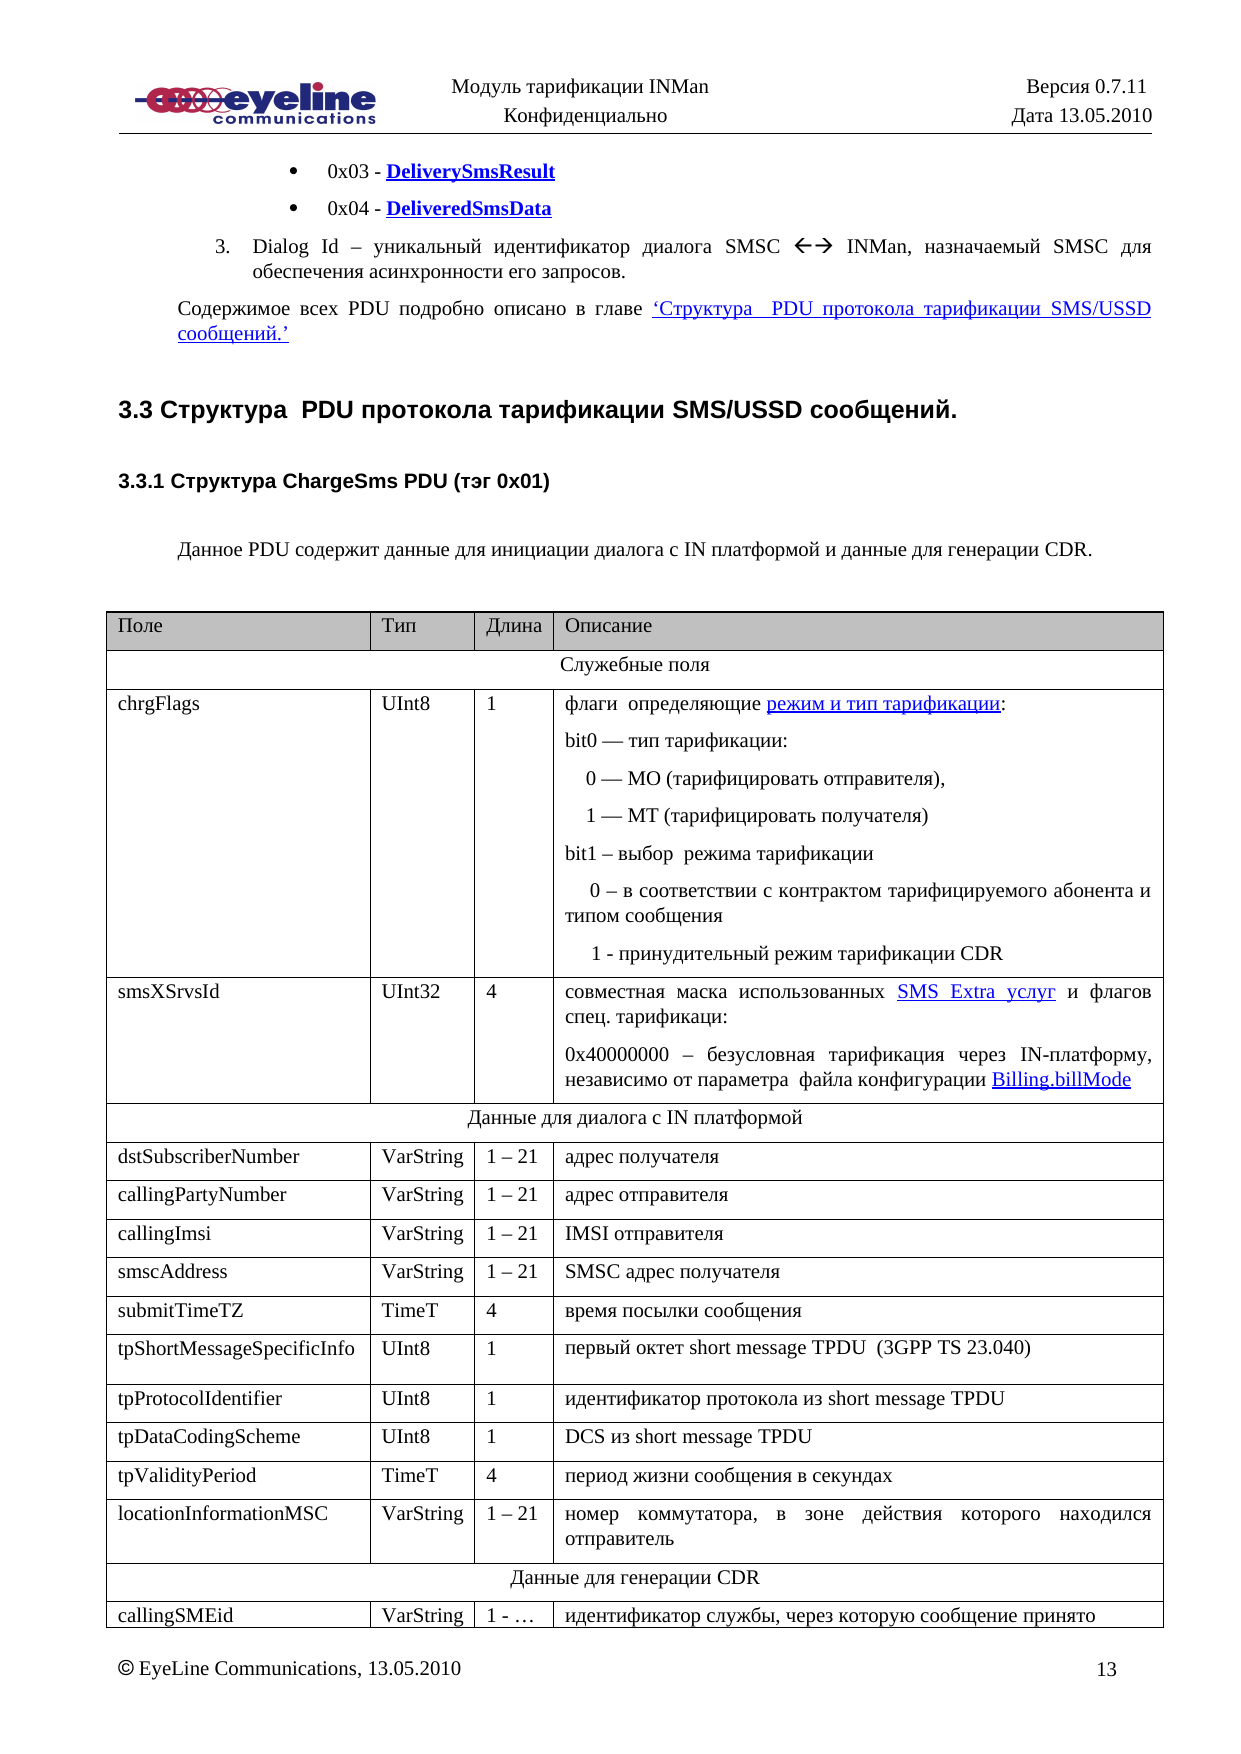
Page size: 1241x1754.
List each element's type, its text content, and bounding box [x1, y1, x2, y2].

table_cell VarString [371, 1602, 474, 1627]
table_cell UInt8 [371, 1335, 474, 1383]
table_cell 1 [475, 1423, 553, 1461]
table_cell Служебные поля [107, 651, 1163, 688]
table_cell 1 – 21 [475, 1500, 553, 1563]
table_header Тип [371, 613, 474, 650]
table_cell callingSMEid [107, 1602, 370, 1627]
table_cell флаги определяющие режим и тип тарификации: bit0 — тип тарификации: 0 — MO (тарифицировать отправителя), 1 — MT (тарифицировать получателя) bit1 – выбор режима тарификации 0 – в соответствии с контрактом тарифицируемого абонента и типом сообщения 1 - принудительный режим тарификации CDR [554, 690, 1163, 977]
table_cell адрес получателя [554, 1143, 1163, 1180]
table_cell время посылки сообщения [554, 1297, 1163, 1334]
table_cell период жизни сообщения в секундах [554, 1462, 1163, 1499]
table_cell Данные для диалога с IN платформой [107, 1104, 1163, 1142]
subtitle Структура PDU протокола тарификации SMS/USSD сообщений. [118, 395, 1151, 424]
table_cell DCS из short message TPDU [554, 1423, 1163, 1461]
table_cell первый октет short message TPDU (3GPP TS 23.040) [554, 1335, 1163, 1383]
table_cell адрес отправителя [554, 1181, 1163, 1219]
table_header Поле [107, 613, 370, 650]
table_cell callingImsi [107, 1220, 370, 1257]
table_cell VarString [371, 1181, 474, 1219]
table_cell 1 – 21 [475, 1220, 553, 1257]
table_cell идентификатор службы, через которую сообщение принято [554, 1602, 1163, 1627]
table_cell 1 - … [475, 1602, 553, 1627]
table_header Описание [554, 613, 1163, 650]
list 0x03 - DeliverySmsResult [290, 158, 1151, 183]
table_cell номер коммутатора, в зоне действия которого находился отправитель [554, 1500, 1163, 1563]
table_cell tpValidityPeriod [107, 1462, 370, 1499]
table_cell 1 – 21 [475, 1181, 553, 1219]
table_cell locationInformationMSC [107, 1500, 370, 1563]
table_cell dstSubscriberNumber [107, 1143, 370, 1180]
table_cell IMSI отправителя [554, 1220, 1163, 1257]
subtitle Структура ChargeSms PDU (тэг 0x01) [118, 468, 1151, 493]
table_cell smsXSrvsId [107, 978, 370, 1103]
table_cell UInt32 [371, 978, 474, 1103]
table_cell 1 [475, 690, 553, 977]
list 0x04 - DeliveredSmsData [290, 195, 1151, 220]
table_cell Данные для генерации CDR [107, 1564, 1163, 1601]
table_cell submitTimeTZ [107, 1297, 370, 1334]
table_cell tpProtocolIdentifier [107, 1385, 370, 1422]
table_cell callingPartyNumber [107, 1181, 370, 1219]
table_cell VarString [371, 1220, 474, 1257]
table_cell совместная маска использованных SMS Extra услуг и флагов спец. тарификаци: 0x40000000 – безусловная тарификация через IN-платформу, независимо от параметра файла конфигурации Billing.billMode [554, 978, 1163, 1103]
table_cell SMSC адрес получателя [554, 1258, 1163, 1296]
table_cell 1 [475, 1335, 553, 1383]
table_cell tpShortMessageSpecificInfo [107, 1335, 370, 1383]
table_cell 1 – 21 [475, 1143, 553, 1180]
table_cell UInt8 [371, 1423, 474, 1461]
table_cell 1 [475, 1385, 553, 1422]
table_cell 4 [475, 1462, 553, 1499]
table_cell UInt8 [371, 1385, 474, 1422]
table_cell VarString [371, 1258, 474, 1296]
table_cell VarString [371, 1500, 474, 1563]
table_cell 1 – 21 [475, 1258, 553, 1296]
table_cell VarString [371, 1143, 474, 1180]
table_cell chrgFlags [107, 690, 370, 977]
table_cell smscAddress [107, 1258, 370, 1296]
text Содержимое всех PDU подробно описано в главе ‘Структура PDU протокола тарификации SMS/USSD сообщений.’ [177, 295, 1151, 345]
table_cell 4 [475, 1297, 553, 1334]
table_header Длина [475, 613, 553, 650]
table_cell 4 [475, 978, 553, 1103]
table_cell tpDataCodingScheme [107, 1423, 370, 1461]
table_cell TimeT [371, 1462, 474, 1499]
text Данное PDU содержит данные для инициации диалога с IN платформой и данные для генерации CDR. [177, 536, 1151, 561]
table_cell UInt8 [371, 690, 474, 977]
table_cell TimeT [371, 1297, 474, 1334]
list Dialog Id – уникальный идентификатор диалога SMSC  INMan, назначаемый SMSC для обеспечения асинхронности его запросов. [215, 233, 1151, 283]
picture [135, 82, 376, 124]
table_cell идентификатор протокола из short message TPDU [554, 1385, 1163, 1422]
